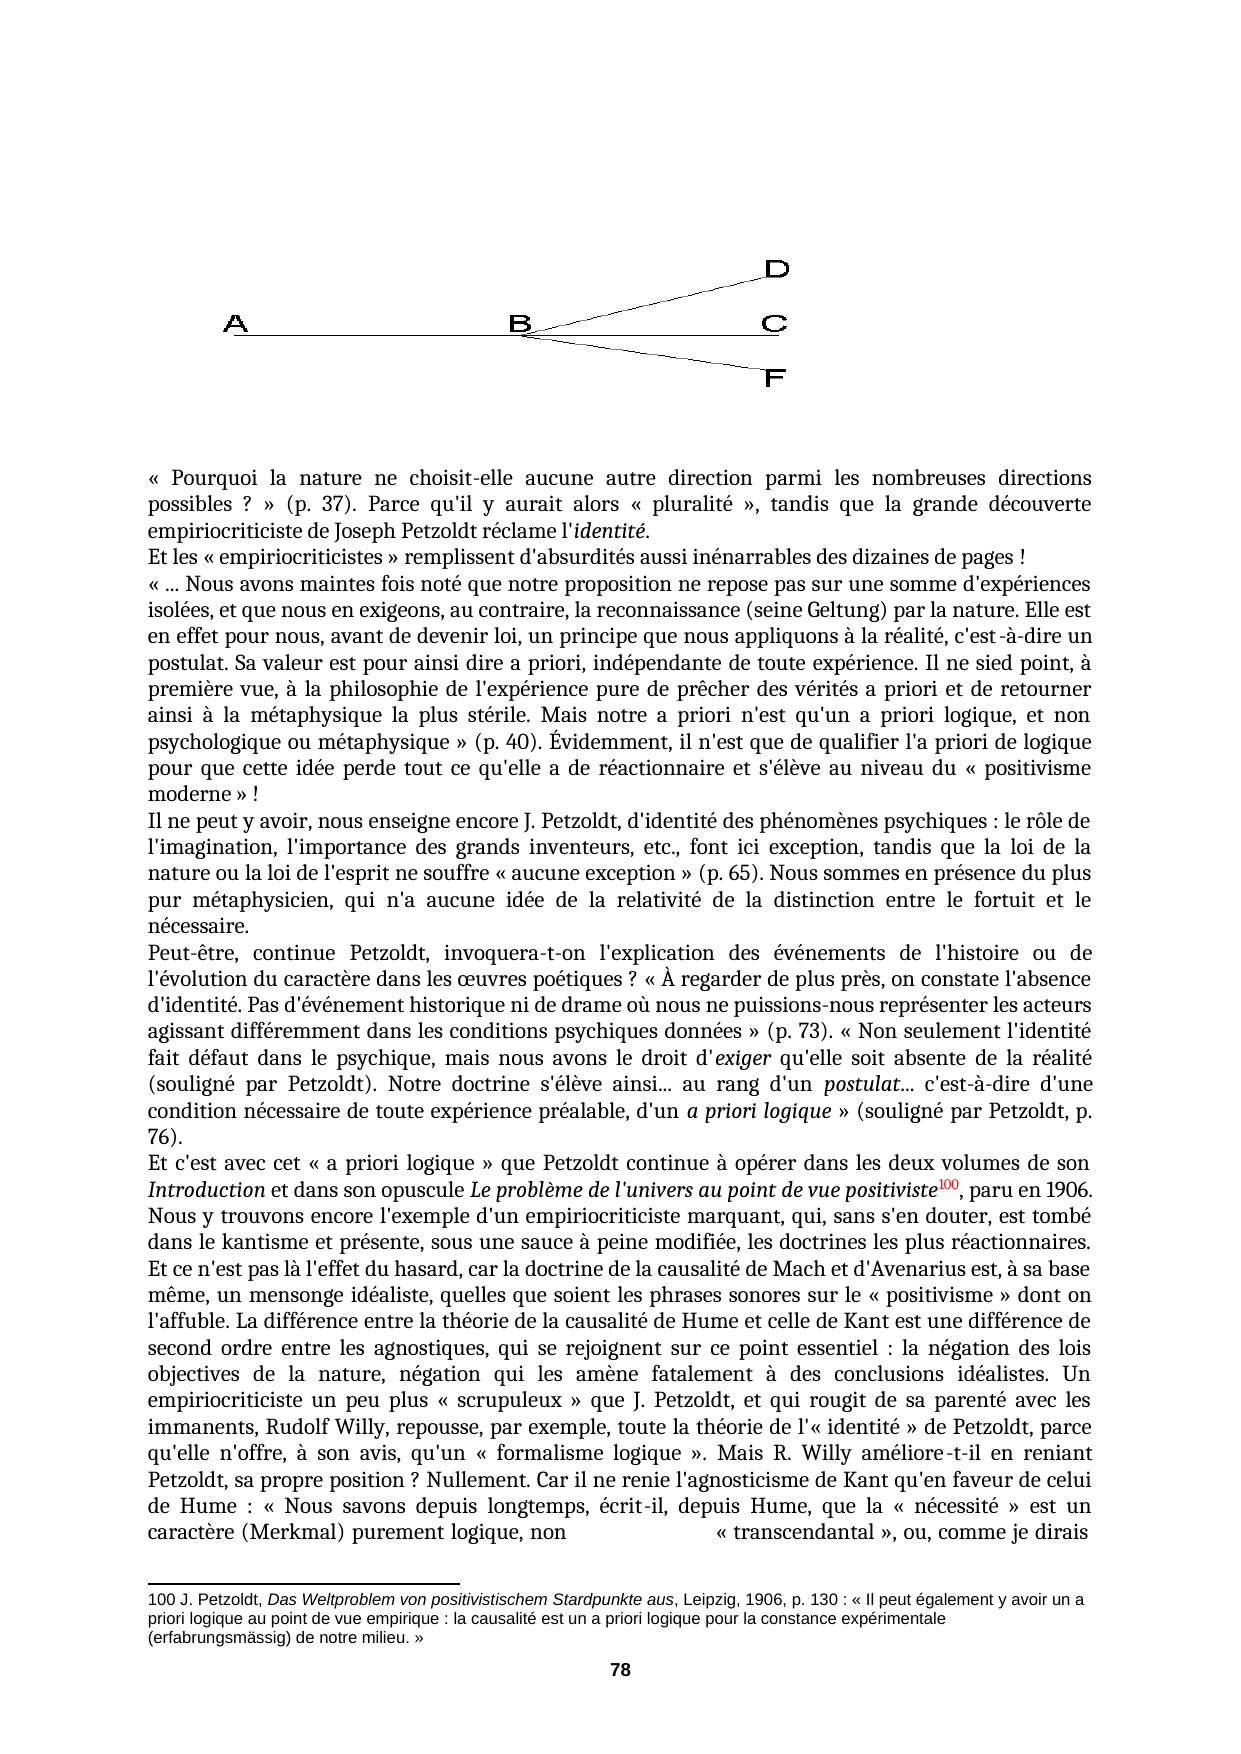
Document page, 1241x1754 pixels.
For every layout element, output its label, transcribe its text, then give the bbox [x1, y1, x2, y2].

text Peut‑être, continue Petzoldt, invoquera‑t‑on l'explication des événements de l'histoire ou de l'évolution du caractère dans les œuvres poétiques ? « À regarder de plus près, on constate l'absence d'identité. Pas d'événement historique ni de drame où nous ne puissions-nous représenter les acteurs agissant différemment dans les conditions psychiques données » (p. 73). « Non seulement l'identité fait défaut dans le psychique, mais nous avons le droit d'exiger qu'elle soit absente de la réalité (souligné par Petzoldt). Notre doctrine s'élève ainsi... au rang d'un postulat... c'est‑à‑dire d'une condition nécessaire de toute expérience préalable, d'un a priori logique » (souligné par Petzoldt, p. 76). [148, 939, 1093, 1150]
text Et c'est avec cet « a priori logique » que Petzoldt continue à opérer dans les deux volumes de son Introduction et dans son opuscule Le problème de l'univers au point de vue positiviste, paru en 1906. Nous y trouvons encore l'exemple d'un empiriocriticiste marquant, qui, sans s'en douter, est tombé dans le kantisme et présente, sous une sauce à peine modifiée, les doctrines les plus réactionnaires. Et ce n'est pas là l'effet du hasard, car la doctrine de la causalité de Mach et d'Avenarius est, à sa base même, un mensonge idéaliste, quelles que soient les phrases sonores sur le « positivisme » dont on l'affuble. La différence entre la théorie de la causalité de Hume et celle de Kant est une différence de second ordre entre les agnostiques, qui se rejoignent sur ce point essentiel : la négation des lois objectives de la nature, négation qui les amène fatalement à des conclusions idéalistes. Un empiriocriticiste un peu plus « scrupuleux » que J. Petzoldt, et qui rougit de sa parenté avec les immanents, Rudolf Willy, repousse, par exemple, toute la théorie de l'« identité » de Petzoldt, parce qu'elle n'offre, à son avis, qu'un « formalisme logique ». Mais R. Willy améliore‑t‑il en reniant Petzoldt, sa propre position ? Nullement. Car il ne renie l'agnosticisme de Kant qu'en faveur de celui de Hume : « Nous savons depuis longtemps, écrit‑il, depuis Hume, que la « nécessité » est un caractère (Merkmal) purement logique, non « transcendantal », ou, comme je dirais [148, 1150, 1093, 1545]
text Il ne peut y avoir, nous enseigne encore J. Petzoldt, d'identité des phénomènes psychiques : le rôle de l'imagination, l'importance des grands inventeurs, etc., font ici exception, tandis que la loi de la nature ou la loi de l'esprit ne souffre « aucune exception » (p. 65). Nous sommes en présence du plus pur métaphysicien, qui n'a aucune idée de la relativité de la distinction entre le fortuit et le nécessaire. [148, 807, 1093, 939]
text Et les « empiriocriticistes » remplissent d'absurdités aussi inénarrables des dizaines de pages ! [148, 544, 1093, 570]
text « Pourquoi la nature ne choisit‑elle aucune autre direction parmi les nombreuses directions possibles ? » (p. 37). Parce qu'il y aurait alors « pluralité », tandis que la grande découverte empiriocriticiste de Joseph Petzoldt réclame l'identité. [148, 465, 1093, 544]
text « ... Nous avons maintes fois noté que notre proposition ne repose pas sur une somme d'expériences isolées, et que nous en exigeons, au contraire, la reconnaissance (seine Geltung) par la nature. Elle est en effet pour nous, avant de devenir loi, un principe que nous appliquons à la réalité, c'est‑à‑dire un postulat. Sa valeur est pour ainsi dire a priori, indépendante de toute expérience. Il ne sied point, à première vue, à la philosophie de l'expérience pure de prêcher des vérités a priori et de retourner ainsi à la métaphysique la plus stérile. Mais notre a priori n'est qu'un a priori logique, et non psychologique ou métaphysique » (p. 40). Évidemment, il n'est que de qualifier l'a priori de logique pour que cette idée perde tout ce qu'elle a de réactionnaire et s'élève au niveau du « positivisme moderne » ! [148, 570, 1093, 807]
text J. Petzoldt, Das Weltproblem von positivistischem Stardpunkte aus, Leipzig, 1906, p. 130 : « Il peut également y avoir un a priori logique au point de vue empirique : la causalité est un a priori logique pour la constance expérimentale (erfabrungsmässig) de notre milieu. » [148, 1590, 1093, 1647]
